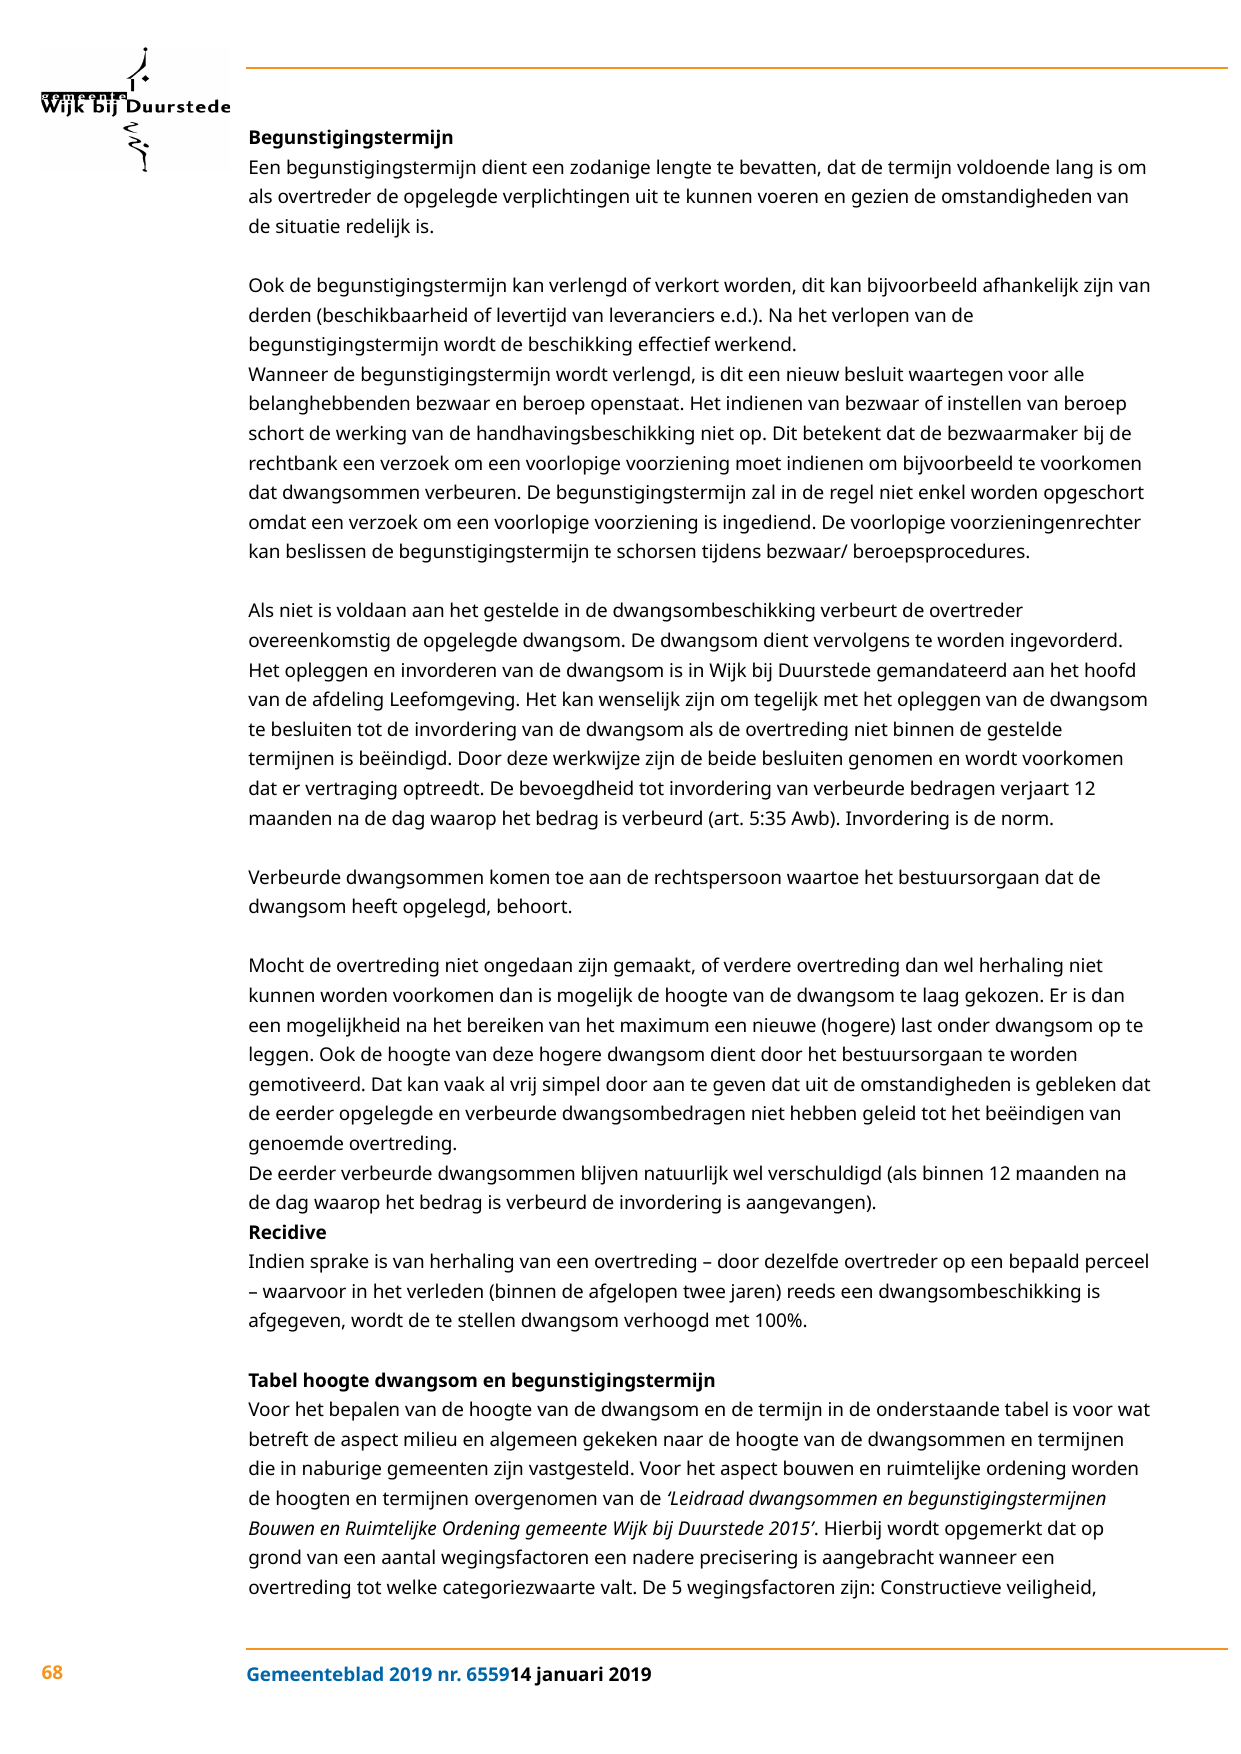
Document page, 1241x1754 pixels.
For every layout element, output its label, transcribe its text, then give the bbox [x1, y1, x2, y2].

text Mocht de overtreding niet ongedaan zijn gemaakt, of verdere overtreding dan wel herhaling niet kunnen worden voorkomen dan is mogelijk de hoogte van de dwangsom te laag gekozen. Er is dan een mogelijkheid na het bereiken van het maximum een nieuwe (hogere) last onder dwangsom op te leggen. Ook de hoogte van deze hogere dwangsom dient door het bestuursorgaan te worden gemotiveerd. Dat kan vaak al vrij simpel door aan te geven dat uit de omstandigheden is gebleken dat de eerder opgelegde en verbeurde dwangsombedragen niet hebben geleid tot het beëindigen van genoemde overtreding. [248, 953, 1152, 1156]
text Indien sprake is van herhaling van een overtreding – door dezelfde overtreder op een bepaald perceel – waarvoor in het verleden (binnen de afgelopen twee jaren) reeds een dwangsombeschikking is afgegeven, wordt de te stellen dwangsom verhoogd met 100%. [248, 1248, 1152, 1333]
text Begunstigingstermijn [248, 124, 1152, 150]
text Tabel hoogte dwangsom en begunstigingstermijn [248, 1367, 1152, 1393]
text Als niet is voldaan aan het gestelde in de dwangsombeschikking verbeurt de overtreder overeenkomstig de opgelegde dwangsom. De dwangsom dient vervolgens te worden ingevorderd. Het opleggen en invorderen van de dwangsom is in Wijk bij Duurstede gemandateerd aan het hoofd van de afdeling Leefomgeving. Het kan wenselijk zijn om tegelijk met het opleggen van de dwangsom te besluiten tot de invordering van de dwangsom als de overtreding niet binnen de gestelde termijnen is beëindigd. Door deze werkwijze zijn de beide besluiten genomen en wordt voorkomen dat er vertraging optreedt. De bevoegdheid tot invordering van verbeurde bedragen verjaart 12 maanden na de dag waarop het bedrag is verbeurd (art. 5:35 Awb). Invordering is de norm. [248, 598, 1152, 831]
text Een begunstigingstermijn dient een zodanige lengte te bevatten, dat de termijn voldoende lang is om als overtreder de opgelegde verplichtingen uit te kunnen voeren en gezien de omstandigheden van de situatie redelijk is. [248, 154, 1152, 239]
picture [41, 47, 231, 172]
text Voor het bepalen van de hoogte van de dwangsom en de termijn in de onderstaande tabel is voor wat betreft de aspect milieu en algemeen gekeken naar de hoogte van de dwangsommen en termijnen die in naburige gemeenten zijn vastgesteld. Voor het aspect bouwen en ruimtelijke ordening worden de hoogten en termijnen overgenomen van de ‘Leidraad dwangsommen en begunstigingstermijnen Bouwen en Ruimtelijke Ordening gemeente Wijk bij Duurstede 2015’. Hierbij wordt opgemerkt dat op grond van een aantal wegingsfactoren een nadere precisering is aangebracht wanneer een overtreding tot welke categoriezwaarte valt. De 5 wegingsfactoren zijn: Constructieve veiligheid, [248, 1396, 1152, 1600]
text Verbeurde dwangsommen komen toe aan de rechtspersoon waartoe het bestuursorgaan dat de dwangsom heeft opgelegd, behoort. [248, 864, 1152, 919]
text Recidive [248, 1219, 1152, 1245]
text Ook de begunstigingstermijn kan verlengd of verkort worden, dit kan bijvoorbeeld afhankelijk zijn van derden (beschikbaarheid of levertijd van leveranciers e.d.). Na het verlopen van de begunstigingstermijn wordt de beschikking effectief werkend. [248, 272, 1152, 357]
text De eerder verbeurde dwangsommen blijven natuurlijk wel verschuldigd (als binnen 12 maanden na de dag waarop het bedrag is verbeurd de invordering is aangevangen). [248, 1160, 1152, 1215]
text Wanneer de begunstigingstermijn wordt verlengd, is dit een nieuw besluit waartegen voor alle belanghebbenden bezwaar en beroep openstaat. Het indienen van bezwaar of instellen van beroep schort de werking van de handhavingsbeschikking niet op. Dit betekent dat de bezwaarmaker bij de rechtbank een verzoek om een voorlopige voorziening moet indienen om bijvoorbeeld te voorkomen dat dwangsommen verbeuren. De begunstigingstermijn zal in de regel niet enkel worden opgeschort omdat een verzoek om een voorlopige voorziening is ingediend. De voorlopige voorzieningenrechter kan beslissen de begunstigingstermijn te schorsen tijdens bezwaar/ beroepsprocedures. [248, 361, 1152, 564]
